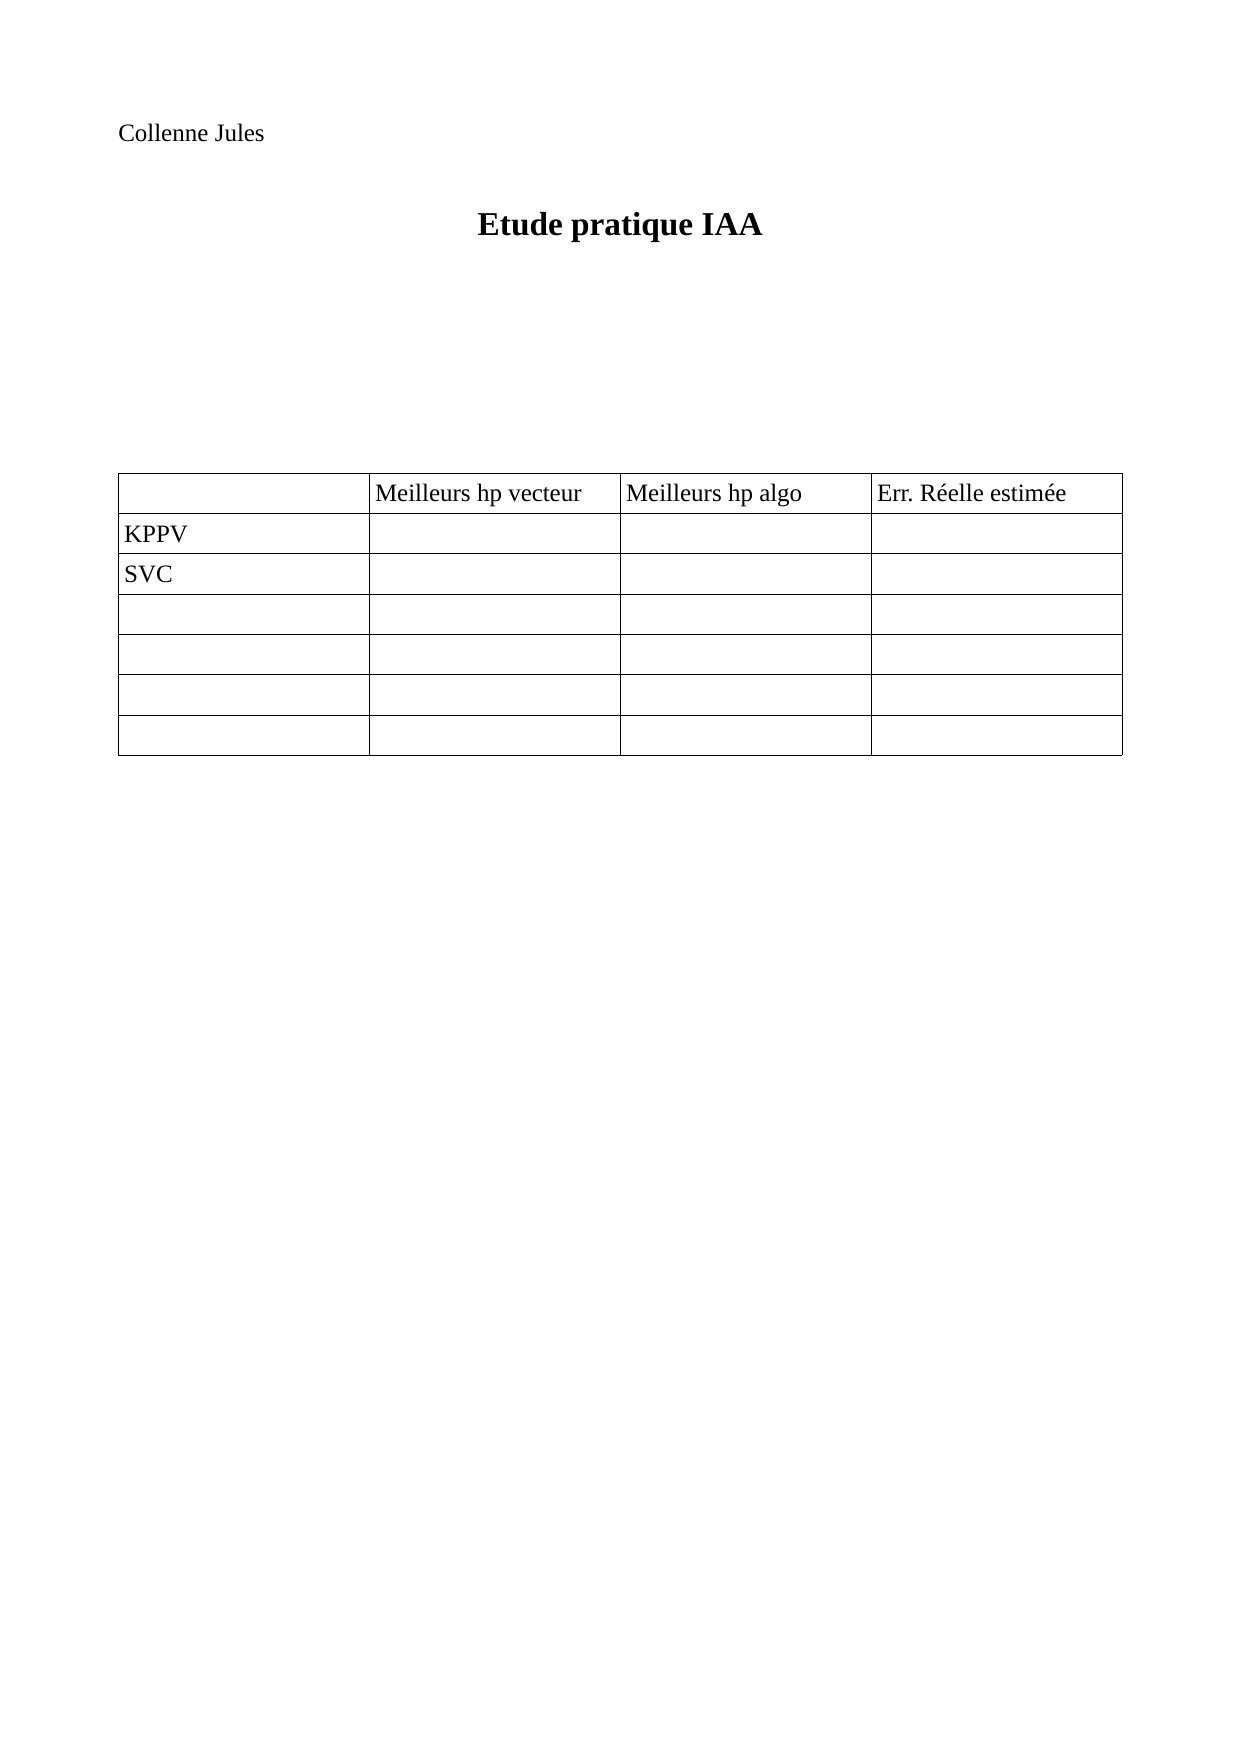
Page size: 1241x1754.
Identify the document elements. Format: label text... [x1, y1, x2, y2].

table_cell [621, 716, 871, 755]
table_cell [370, 716, 620, 755]
table_cell [621, 514, 871, 553]
table_cell [872, 635, 1122, 674]
table_header [119, 474, 369, 513]
table_cell [370, 554, 620, 594]
table_cell [872, 716, 1122, 755]
table_cell [370, 595, 620, 634]
table_cell [621, 554, 871, 594]
table_cell [370, 675, 620, 714]
table_cell [872, 595, 1122, 634]
table_cell [872, 514, 1122, 553]
table_cell [119, 595, 369, 634]
table_cell SVC [119, 554, 369, 594]
table_cell [872, 554, 1122, 594]
table_cell [119, 635, 369, 674]
table_header Err. Réelle estimée [872, 474, 1122, 513]
table_cell [621, 635, 871, 674]
table_cell [370, 635, 620, 674]
table_header Meilleurs hp vecteur [370, 474, 620, 513]
table_cell [119, 675, 369, 714]
table_cell [621, 595, 871, 634]
text Etude pratique IAA [118, 204, 1122, 243]
table_cell [119, 716, 369, 755]
table_cell KPPV [119, 514, 369, 553]
table_cell [872, 675, 1122, 714]
table_header Meilleurs hp algo [621, 474, 871, 513]
table_cell [370, 514, 620, 553]
table_cell [621, 675, 871, 714]
text Collenne Jules [118, 118, 1122, 147]
